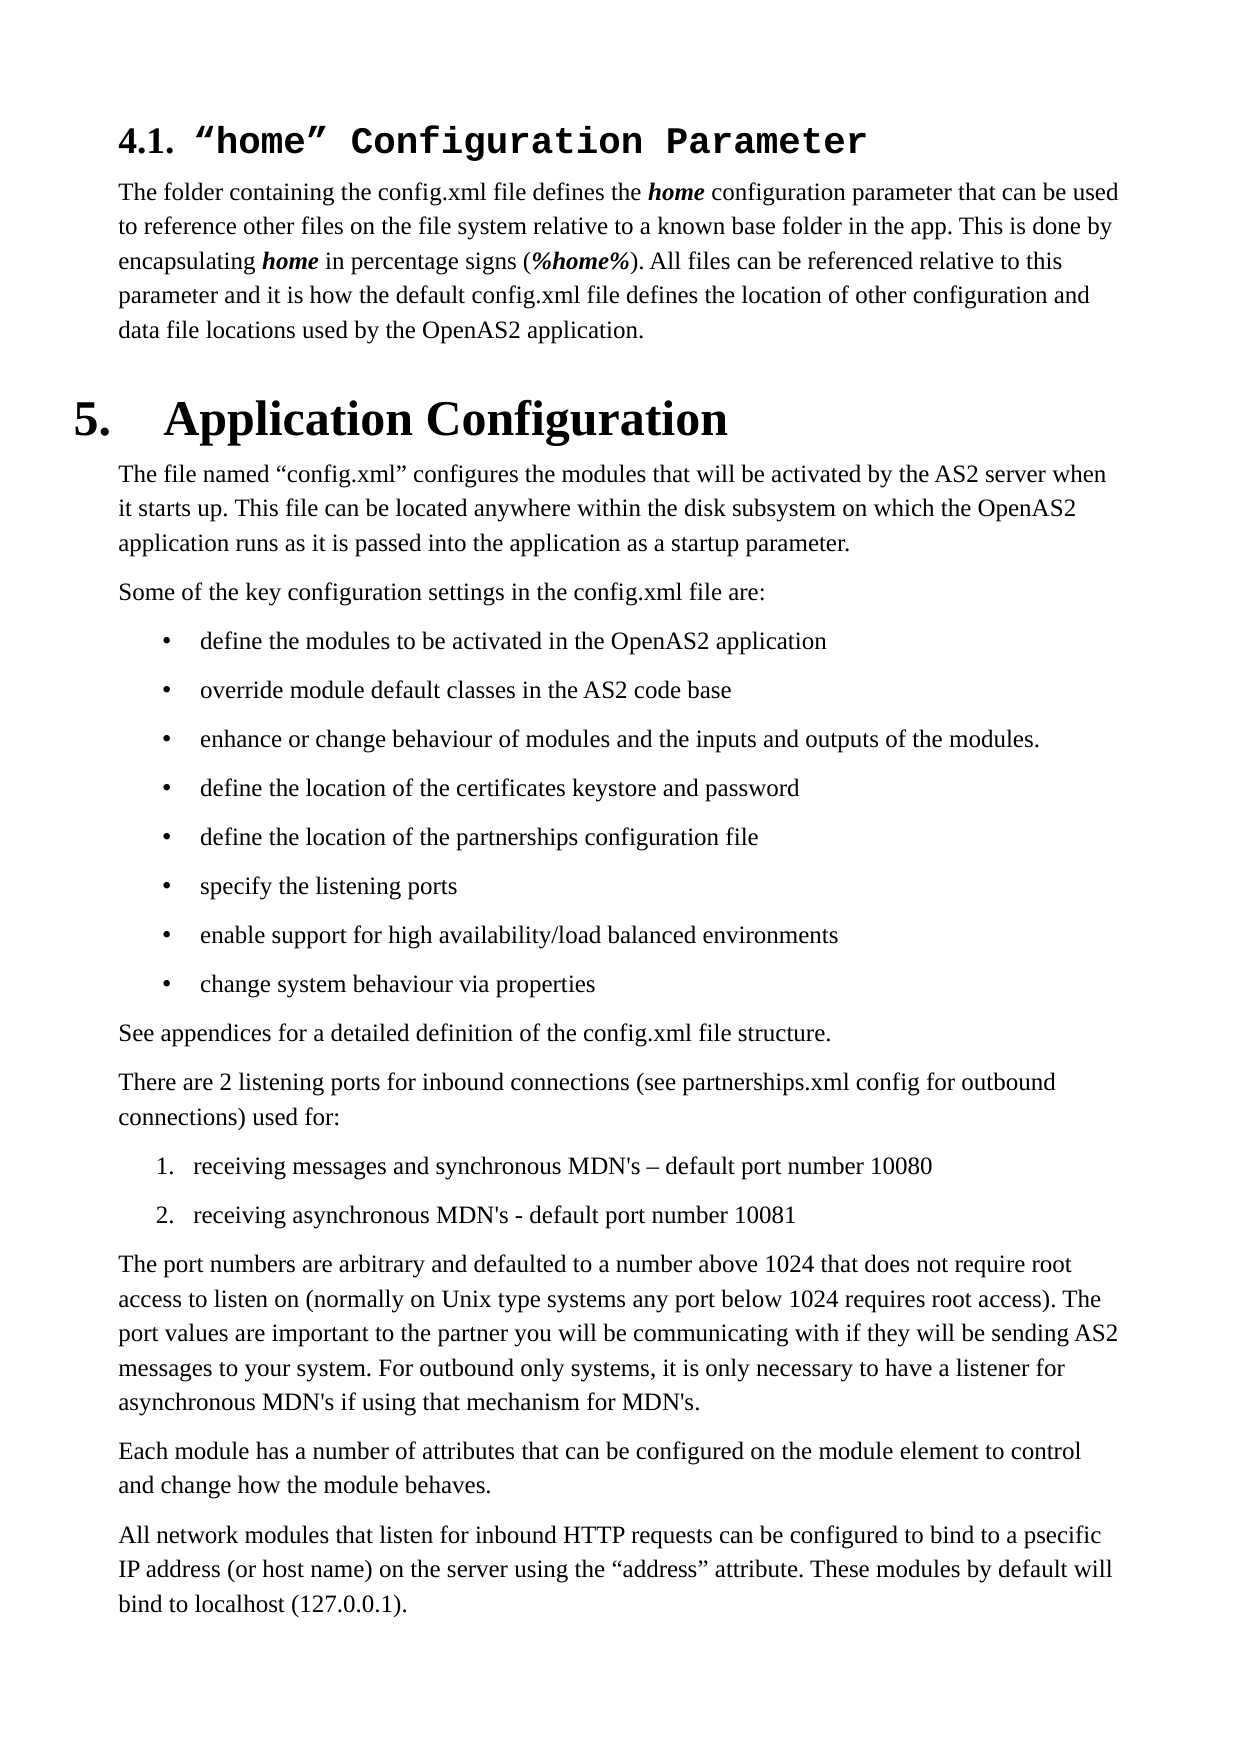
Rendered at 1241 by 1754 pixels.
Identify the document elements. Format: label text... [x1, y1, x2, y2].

list receiving messages and synchronous MDN's – default port number 10080 [156, 1151, 1122, 1180]
subtitle Application Configuration [73, 389, 1122, 446]
text See appendices for a detailed definition of the config.xml file structure. [118, 1018, 1122, 1047]
text The port numbers are arbitrary and defaulted to a number above 1024 that does not require root access to listen on (normally on Unix type systems any port below 1024 requires root access). The port values are important to the partner you will be communicating with if they will be sending AS2 messages to your system. For outbound only systems, it is only necessary to have a listener for asynchronous MDN's if using that mechanism for MDN's. [118, 1249, 1122, 1416]
text There are 2 listening ports for inbound connections (see partnerships.xml config for outbound connections) used for: [118, 1067, 1122, 1131]
list enhance or change behaviour of modules and the inputs and outputs of the modules. [162, 724, 1122, 753]
list define the modules to be activated in the OpenAS2 application [162, 626, 1122, 655]
list define the location of the certificates keystore and password [162, 773, 1122, 802]
list receiving asynchronous MDN's - default port number 10081 [156, 1200, 1122, 1229]
list override module default classes in the AS2 code base [162, 675, 1122, 704]
text Each module has a number of attributes that can be configured on the module element to control and change how the module behaves. [118, 1436, 1122, 1499]
list enable support for high availability/load balanced environments [162, 920, 1122, 949]
list change system behaviour via properties [162, 969, 1122, 998]
text The folder containing the config.xml file defines the home configuration parameter that can be used to reference other files on the file system relative to a known base folder in the app. This is done by encapsulating home in percentage signs (%home%). All files can be referenced relative to this parameter and it is how the default config.xml file defines the location of other configuration and data file locations used by the OpenAS2 application. [118, 177, 1122, 343]
text Some of the key configuration settings in the config.xml file are: [118, 577, 1122, 606]
subtitle “home” Configuration Parameter [118, 118, 1122, 164]
text All network modules that listen for inbound HTTP requests can be configured to bind to a psecific IP address (or host name) on the server using the “address” attribute. These modules by default will bind to localhost (127.0.0.1). [118, 1520, 1122, 1617]
list define the location of the partnerships configuration file [162, 822, 1122, 851]
text The file named “config.xml” configures the modules that will be activated by the AS2 server when it starts up. This file can be located anywhere within the disk subsystem on which the OpenAS2 application runs as it is passed into the application as a startup parameter. [118, 459, 1122, 557]
list specify the listening ports [162, 871, 1122, 900]
